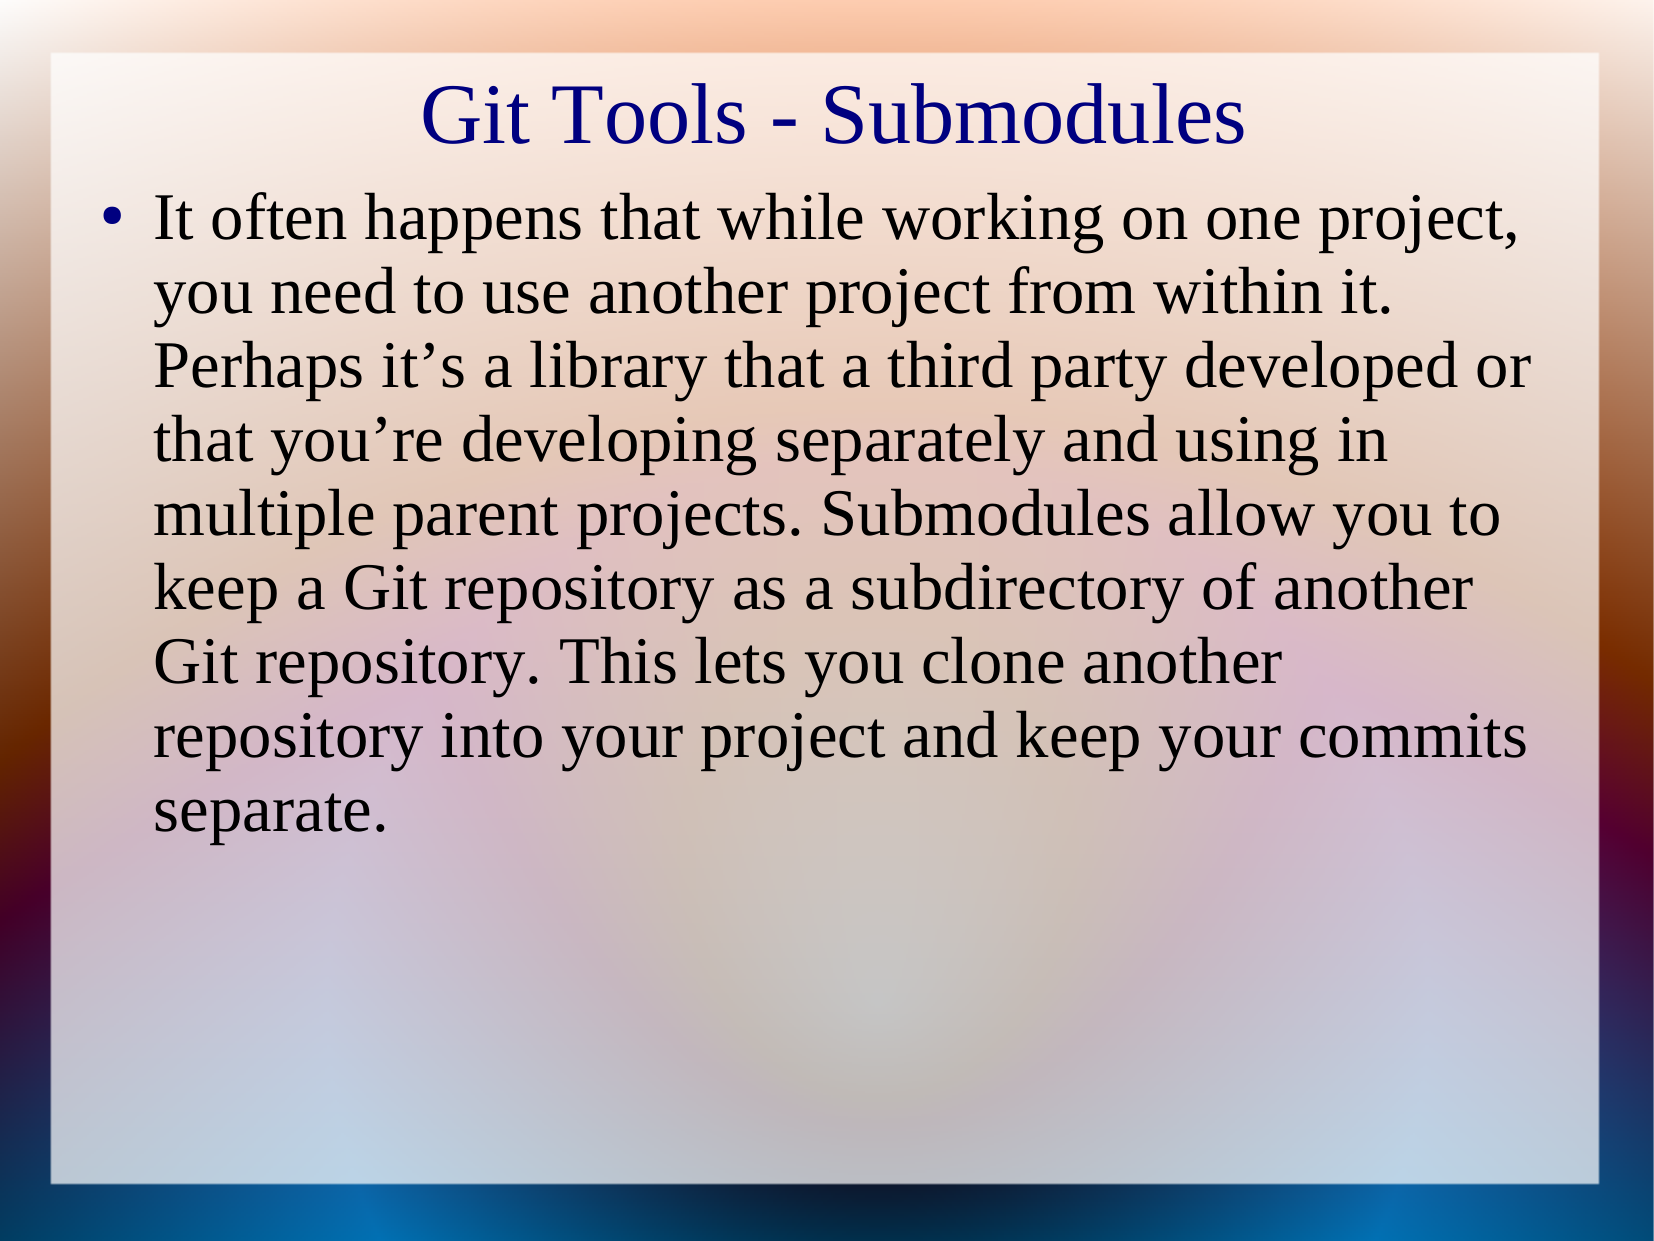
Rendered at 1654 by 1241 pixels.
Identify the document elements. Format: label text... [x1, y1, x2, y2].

picture [0, 0, 1654, 1241]
list It often happens that while working on one project, you need to use another project from within it. Perhaps it’s a library that a third party developed or that you’re developing separately and using in multiple parent projects. Submodules allow you to keep a Git repository as a subdirectory of another Git repository. This lets you clone another repository into your project and keep your commits separate. [82, 180, 1571, 1010]
title Git Tools - Submodules [90, 30, 1579, 200]
